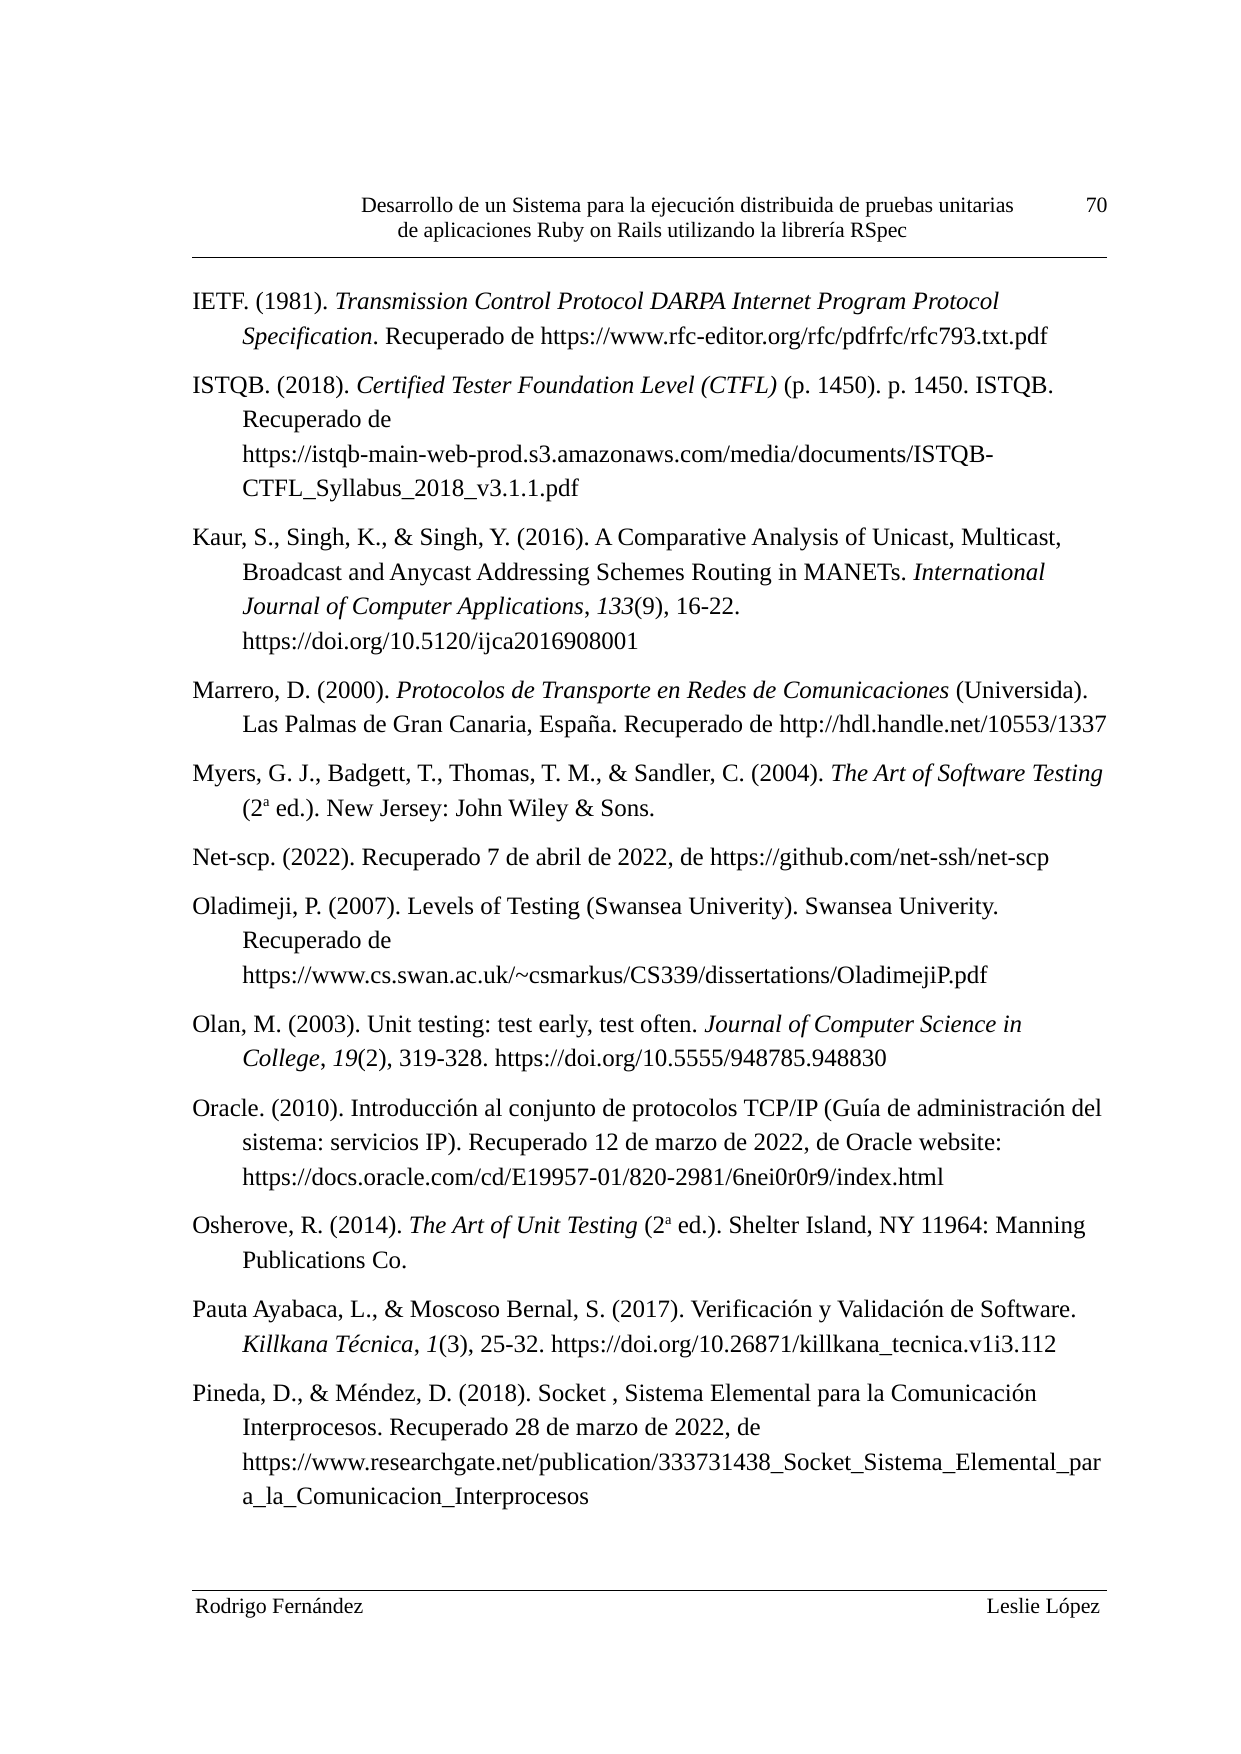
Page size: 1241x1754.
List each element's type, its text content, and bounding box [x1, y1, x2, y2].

text Osherove, R. (2014). The Art of Unit Testing (2a ed.). Shelter Island, NY 11964: Manning Publications Co. [192, 1211, 1107, 1274]
text Myers, G. J., Badgett, T., Thomas, T. M., & Sandler, C. (2004). The Art of Software Testing (2a ed.). New Jersey: John Wiley & Sons. [192, 758, 1107, 822]
text Kaur, S., Singh, K., & Singh, Y. (2016). A Comparative Analysis of Unicast, Multicast, Broadcast and Anycast Addressing Schemes Routing in MANETs. International Journal of Computer Applications, 133(9), 16-22. https://doi.org/10.5120/ijca2016908001 [192, 522, 1107, 654]
text Pauta Ayabaca, L., & Moscoso Bernal, S. (2017). Verificación y Validación de Software. Killkana Técnica, 1(3), 25-32. https://doi.org/10.26871/killkana_tecnica.v1i3.112 [192, 1294, 1107, 1357]
text Oracle. (2010). Introducción al conjunto de protocolos TCP/IP (Guía de administración del sistema: servicios IP). Recuperado 12 de marzo de 2022, de Oracle website: https://docs.oracle.com/cd/E19957-01/820-2981/6nei0r0r9/index.html [192, 1093, 1107, 1190]
text Pineda, D., & Méndez, D. (2018). Socket , Sistema Elemental para la Comunicación Interprocesos. Recuperado 28 de marzo de 2022, de https://www.researchgate.net/publication/333731438_Socket_Sistema_Elemental_para_la_Comunicacion_Interprocesos [192, 1378, 1107, 1510]
text ISTQB. (2018). Certified Tester Foundation Level (CTFL) (p. 1450). p. 1450. ISTQB. Recuperado de https://istqb-main-web-prod.s3.amazonaws.com/media/documents/ISTQB-CTFL_Syllabus_2018_v3.1.1.pdf [192, 370, 1107, 502]
text Net-scp. (2022). Recuperado 7 de abril de 2022, de https://github.com/net-ssh/net-scp [192, 842, 1107, 871]
text Marrero, D. (2000). Protocolos de Transporte en Redes de Comunicaciones (Universida). Las Palmas de Gran Canaria, España. Recuperado de http://hdl.handle.net/10553/1337 [192, 675, 1107, 738]
text IETF. (1981). Transmission Control Protocol DARPA Internet Program Protocol Specification. Recuperado de https://www.rfc-editor.org/rfc/pdfrfc/rfc793.txt.pdf [192, 286, 1107, 349]
text Olan, M. (2003). Unit testing: test early, test often. Journal of Computer Science in College, 19(2), 319-328. https://doi.org/10.5555/948785.948830 [192, 1009, 1107, 1072]
text Oladimeji, P. (2007). Levels of Testing (Swansea Univerity). Swansea Univerity. Recuperado de https://www.cs.swan.ac.uk/~csmarkus/CS339/dissertations/OladimejiP.pdf [192, 891, 1107, 989]
